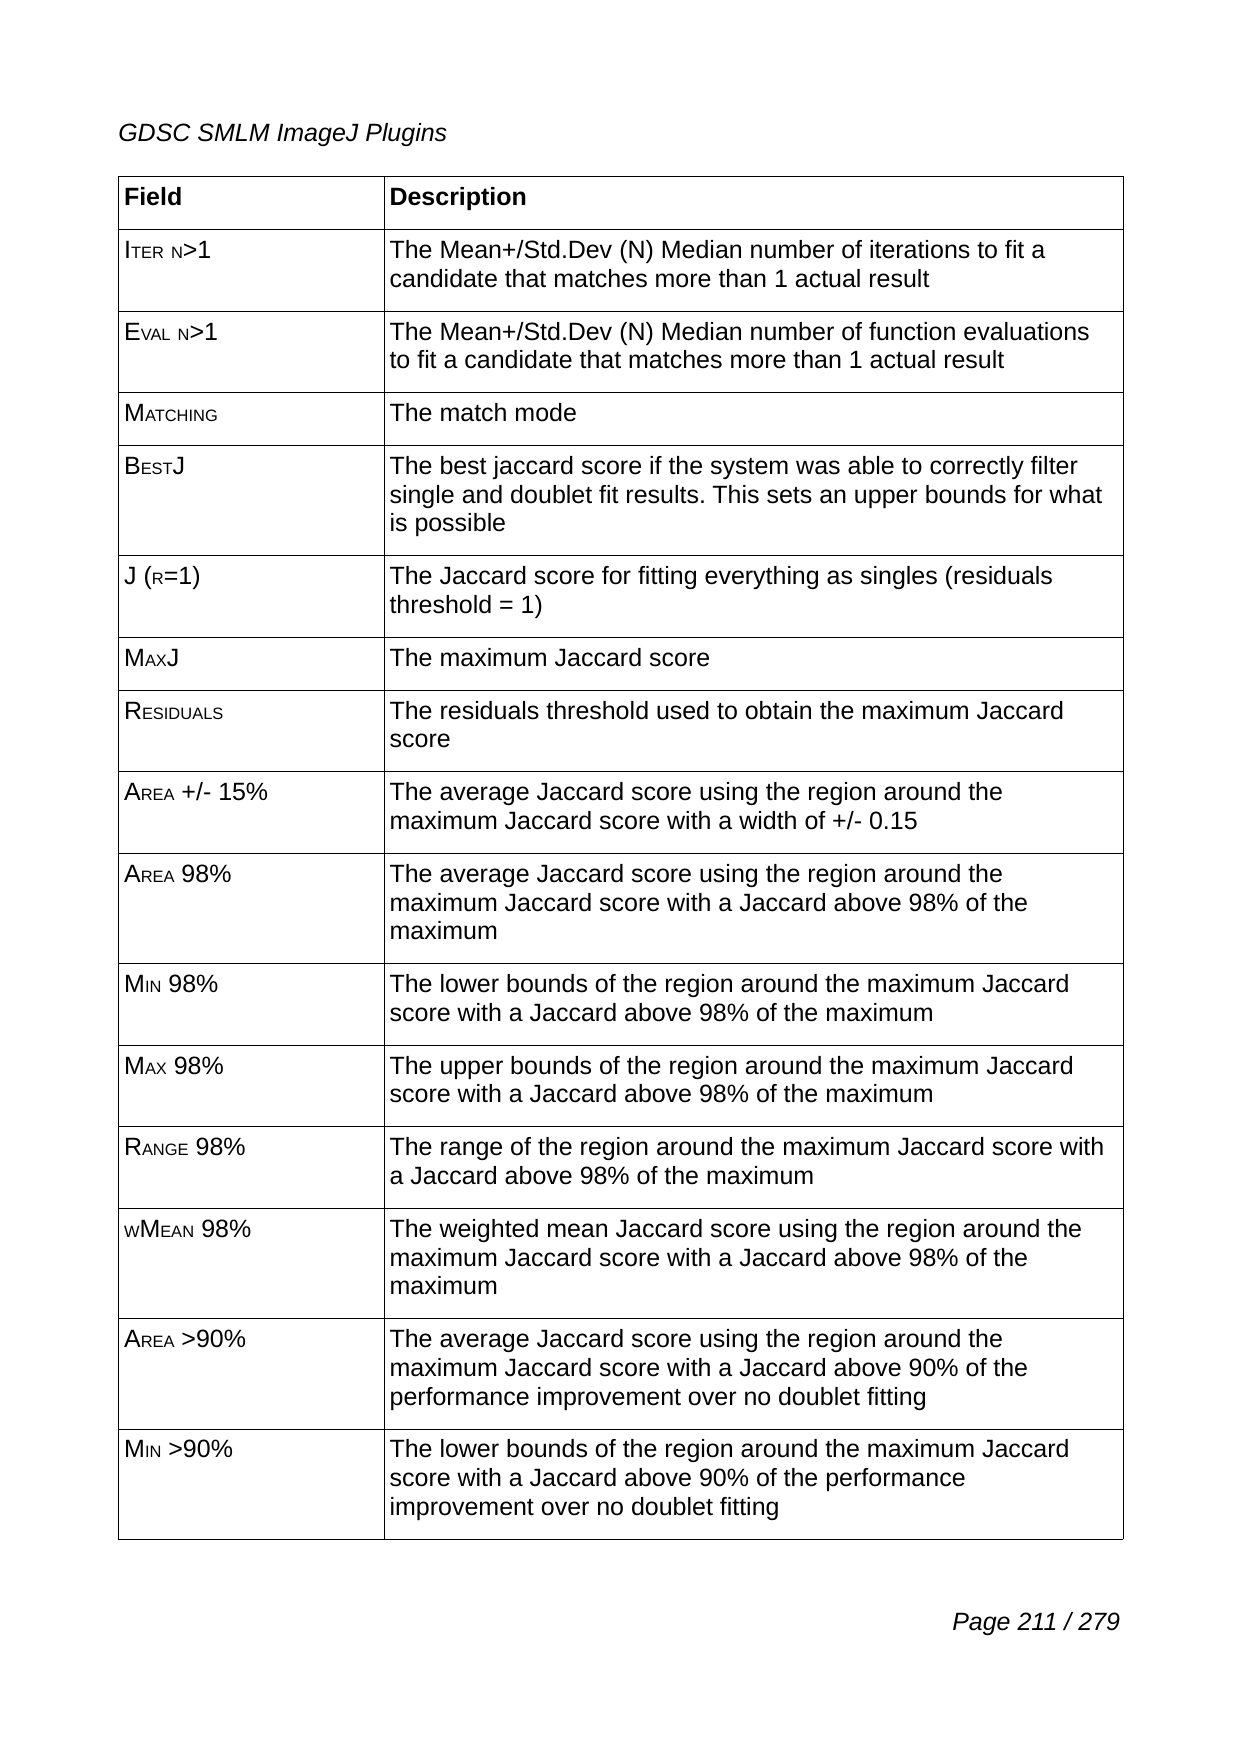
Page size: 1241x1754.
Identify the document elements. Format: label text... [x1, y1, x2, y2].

table_cell BestJ [119, 446, 384, 555]
table_cell The maximum Jaccard score [385, 638, 1123, 690]
table_cell MaxJ [119, 638, 384, 690]
table_cell Min 98% [119, 964, 384, 1045]
table_cell The best jaccard score if the system was able to correctly filter single and doublet fit results. This sets an upper bounds for what is possible [385, 446, 1123, 555]
table_cell wMean 98% [119, 1209, 384, 1318]
table_cell The average Jaccard score using the region around the maximum Jaccard score with a Jaccard above 98% of the maximum [385, 854, 1123, 963]
table_cell The match mode [385, 393, 1123, 445]
table_cell Residuals [119, 691, 384, 771]
table_cell Range 98% [119, 1127, 384, 1208]
table_cell The Mean+/Std.Dev (N) Median number of function evaluations to fit a candidate that matches more than 1 actual result [385, 312, 1123, 392]
table_cell Matching [119, 393, 384, 445]
table_cell Iter n>1 [119, 230, 384, 311]
table_cell Min >90% [119, 1430, 384, 1539]
table_cell The upper bounds of the region around the maximum Jaccard score with a Jaccard above 98% of the maximum [385, 1046, 1123, 1126]
table_cell Area +/- 15% [119, 772, 384, 853]
table_cell Area 98% [119, 854, 384, 963]
table_cell The residuals threshold used to obtain the maximum Jaccard score [385, 691, 1123, 771]
table_cell Eval n>1 [119, 312, 384, 392]
table_header Description [385, 177, 1123, 229]
table_cell The lower bounds of the region around the maximum Jaccard score with a Jaccard above 90% of the performance improvement over no doublet fitting [385, 1430, 1123, 1539]
table_cell J (r=1) [119, 556, 384, 637]
table_cell Max 98% [119, 1046, 384, 1126]
table_cell The Mean+/Std.Dev (N) Median number of iterations to fit a candidate that matches more than 1 actual result [385, 230, 1123, 311]
table_cell The Jaccard score for fitting everything as singles (residuals threshold = 1) [385, 556, 1123, 637]
table_cell The range of the region around the maximum Jaccard score with a Jaccard above 98% of the maximum [385, 1127, 1123, 1208]
table_cell The average Jaccard score using the region around the maximum Jaccard score with a width of +/- 0.15 [385, 772, 1123, 853]
table_cell The weighted mean Jaccard score using the region around the maximum Jaccard score with a Jaccard above 98% of the maximum [385, 1209, 1123, 1318]
table_header Field [119, 177, 384, 229]
table_cell The average Jaccard score using the region around the maximum Jaccard score with a Jaccard above 90% of the performance improvement over no doublet fitting [385, 1319, 1123, 1428]
table_cell Area >90% [119, 1319, 384, 1428]
table_cell The lower bounds of the region around the maximum Jaccard score with a Jaccard above 98% of the maximum [385, 964, 1123, 1045]
